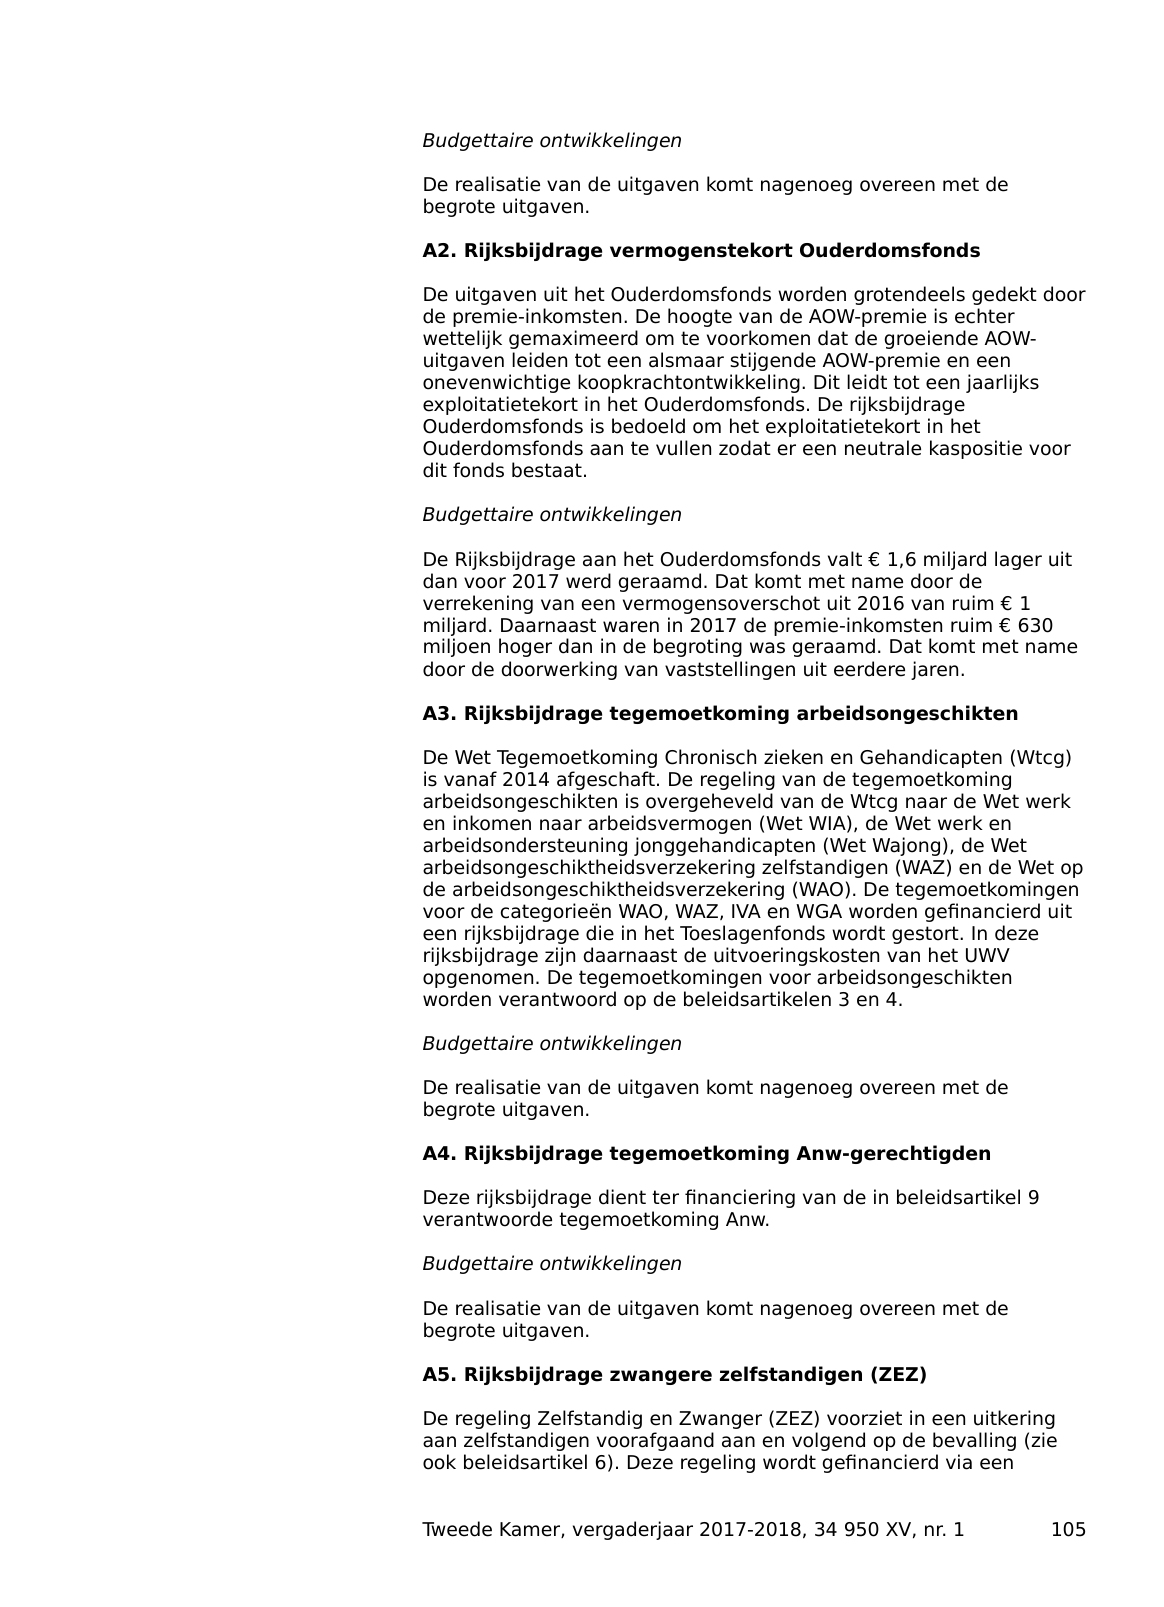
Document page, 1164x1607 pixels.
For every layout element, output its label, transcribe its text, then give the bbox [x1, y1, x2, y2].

subtitle A2. Rijksbijdrage vermogenstekort Ouderdomsfonds [422, 240, 1087, 262]
text De Wet Tegemoetkoming Chronisch zieken en Gehandicapten (Wtcg) is vanaf 2014 afgeschaft. De regeling van de tegemoetkoming arbeidsongeschikten is overgeheveld van de Wtcg naar de Wet werk en inkomen naar arbeidsvermogen (Wet WIA), de Wet werk en arbeidsondersteuning jonggehandicapten (Wet Wajong), de Wet arbeidsongeschiktheidsverzekering zelfstandigen (WAZ) en de Wet op de arbeidsongeschiktheidsverzekering (WAO). De tegemoetkomingen voor de categorieën WAO, WAZ, IVA en WGA worden gefinancierd uit een rijksbijdrage die in het Toeslagenfonds wordt gestort. In deze rijksbijdrage zijn daarnaast de uitvoeringskosten van het UWV opgenomen. De tegemoetkomingen voor arbeidsongeschikten worden verantwoord op de beleidsartikelen 3 en 4. [422, 747, 1087, 1011]
subtitle Budgettaire ontwikkelingen [422, 1033, 1087, 1055]
text De uitgaven uit het Ouderdomsfonds worden grotendeels gedekt door de premie-inkomsten. De hoogte van de AOW-premie is echter wettelijk gemaximeerd om te voorkomen dat de groeiende AOW-uitgaven leiden tot een alsmaar stijgende AOW-premie en een onevenwichtige koopkrachtontwikkeling. Dit leidt tot een jaarlijks exploitatietekort in het Ouderdomsfonds. De rijksbijdrage Ouderdomsfonds is bedoeld om het exploitatietekort in het Ouderdomsfonds aan te vullen zodat er een neutrale kaspositie voor dit fonds bestaat. [422, 284, 1087, 482]
subtitle A3. Rijksbijdrage tegemoetkoming arbeidsongeschikten [422, 703, 1087, 724]
subtitle Budgettaire ontwikkelingen [422, 504, 1087, 526]
text De realisatie van de uitgaven komt nagenoeg overeen met de begrote uitgaven. [422, 1297, 1087, 1341]
text De realisatie van de uitgaven komt nagenoeg overeen met de begrote uitgaven. [422, 174, 1087, 218]
text Deze rijksbijdrage dient ter financiering van de in beleidsartikel 9 verantwoorde tegemoetkoming Anw. [422, 1187, 1087, 1231]
text De regeling Zelfstandig en Zwanger (ZEZ) voorziet in een uitkering aan zelfstandigen voorafgaand aan en volgend op de bevalling (zie ook beleidsartikel 6). Deze regeling wordt gefinancierd via een [422, 1408, 1087, 1474]
subtitle A5. Rijksbijdrage zwangere zelfstandigen (ZEZ) [422, 1364, 1087, 1386]
text De Rijksbijdrage aan het Ouderdomsfonds valt € 1,6 miljard lager uit dan voor 2017 werd geraamd. Dat komt met name door de verrekening van een vermogensoverschot uit 2016 van ruim € 1 miljard. Daarnaast waren in 2017 de premie-inkomsten ruim € 630 miljoen hoger dan in de begroting was geraamd. Dat komt met name door de doorwerking van vaststellingen uit eerdere jaren. [422, 548, 1087, 680]
subtitle Budgettaire ontwikkelingen [422, 1253, 1087, 1275]
text De realisatie van de uitgaven komt nagenoeg overeen met de begrote uitgaven. [422, 1077, 1087, 1121]
subtitle A4. Rijksbijdrage tegemoetkoming Anw-gerechtigden [422, 1143, 1087, 1165]
subtitle Budgettaire ontwikkelingen [422, 130, 1087, 152]
